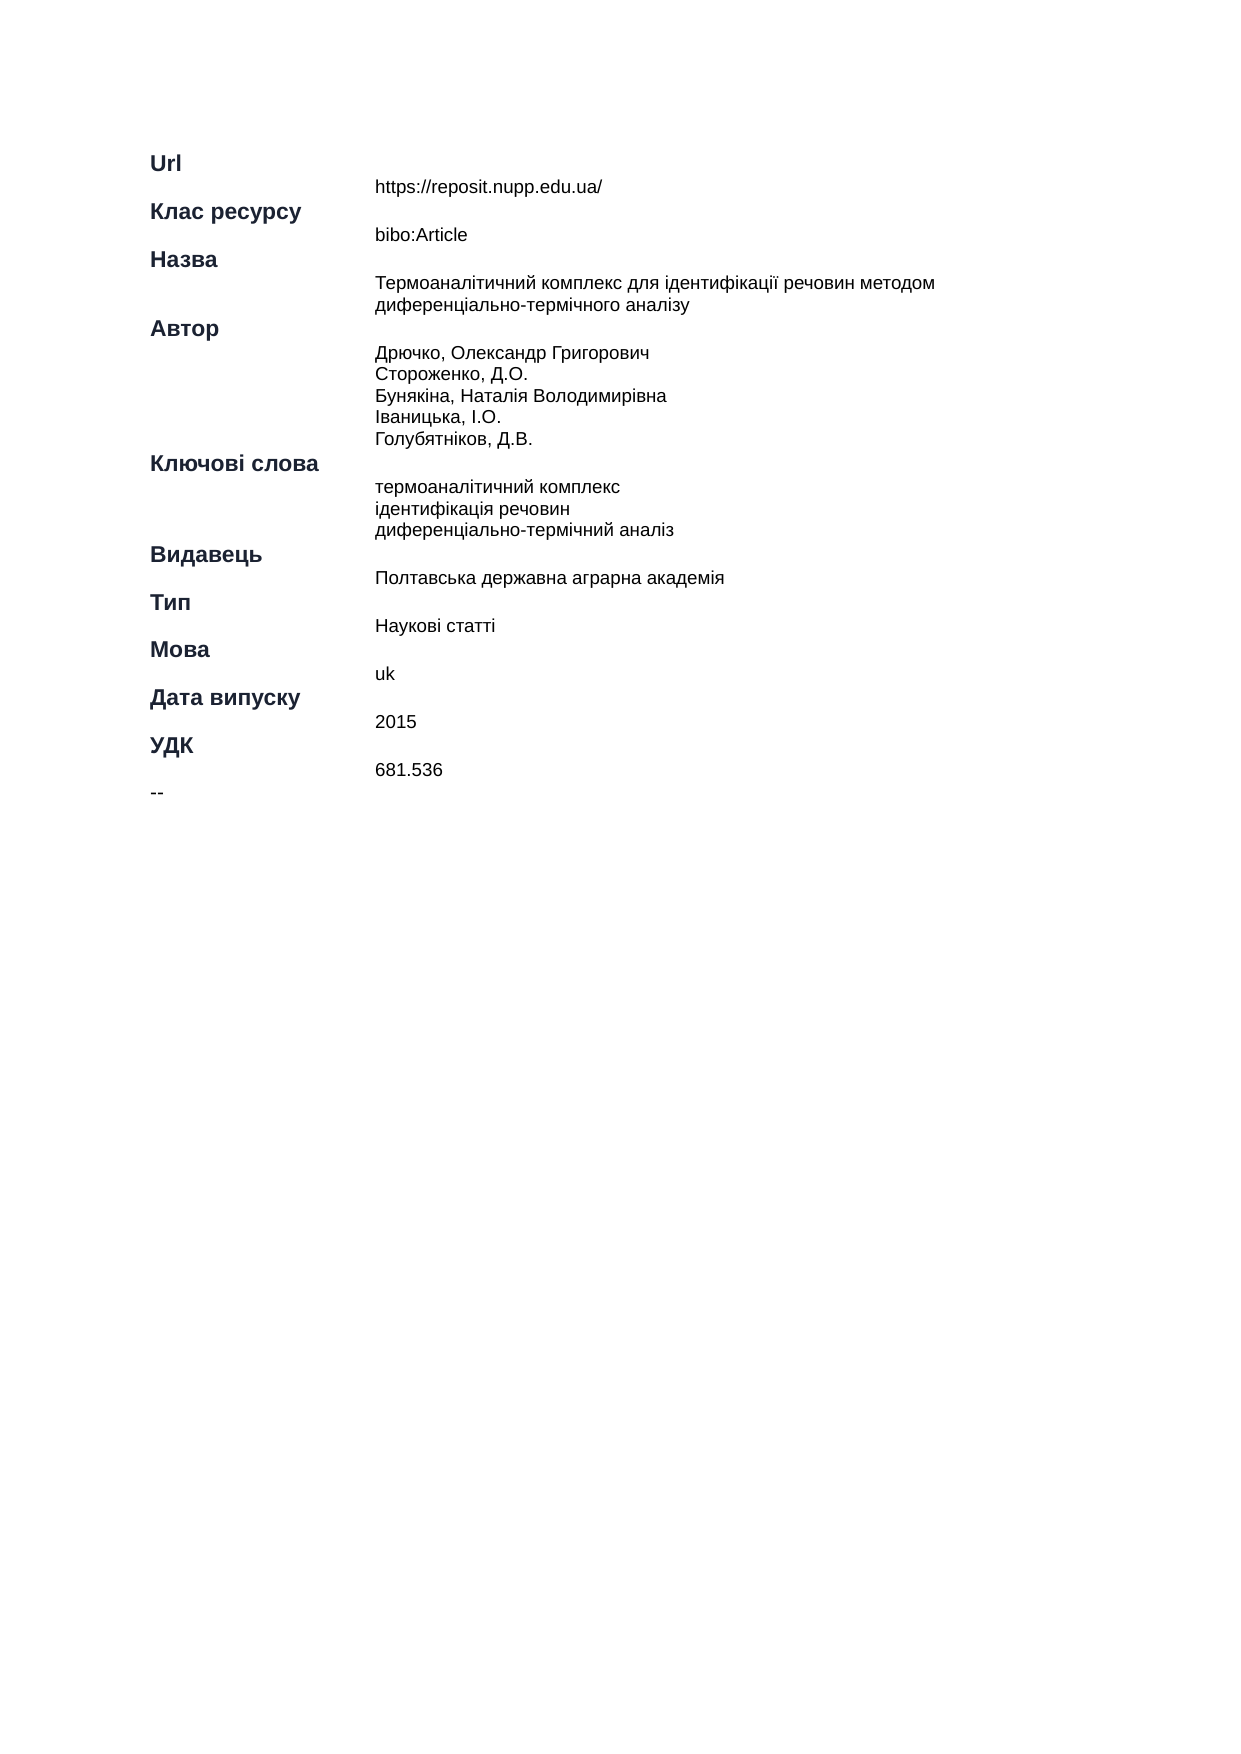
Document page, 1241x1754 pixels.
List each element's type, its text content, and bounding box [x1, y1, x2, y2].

text термоаналітичний комплекс [375, 476, 1090, 497]
text Бунякіна, Наталія Володимирівна [375, 385, 1090, 406]
text Голубятніков, Д.В. [375, 428, 1090, 449]
text 2015 [375, 711, 1090, 732]
text Мова [150, 636, 1090, 663]
text Ключові слова [150, 449, 1090, 476]
text Стороженко, Д.О. [375, 363, 1090, 385]
text Клас ресурсу [150, 198, 1090, 224]
text Url [150, 150, 1090, 176]
text Полтавська державна аграрна академія [375, 567, 1090, 588]
text bibo:Article [375, 224, 1090, 246]
text УДК [150, 732, 1090, 758]
text Дрючко, Олександр Григорович [375, 342, 1090, 363]
text 681.536 [375, 758, 1090, 780]
text Наукові статті [375, 615, 1090, 636]
text Дата випуску [150, 684, 1090, 711]
text Назва [150, 246, 1090, 272]
text Тип [150, 588, 1090, 615]
text Іваницька, І.О. [375, 406, 1090, 428]
text Автор [150, 315, 1090, 342]
text uk [375, 663, 1090, 684]
text -- [150, 780, 1090, 804]
text https://reposit.nupp.edu.ua/ [375, 176, 1090, 198]
text Термоаналітичний комплекс для ідентифікації речовин методом диференціально-термічного аналізу [375, 272, 1090, 315]
text Видавець [150, 541, 1090, 567]
text ідентифікація речовин [375, 497, 1090, 519]
text диференціально-термічний аналіз [375, 519, 1090, 541]
